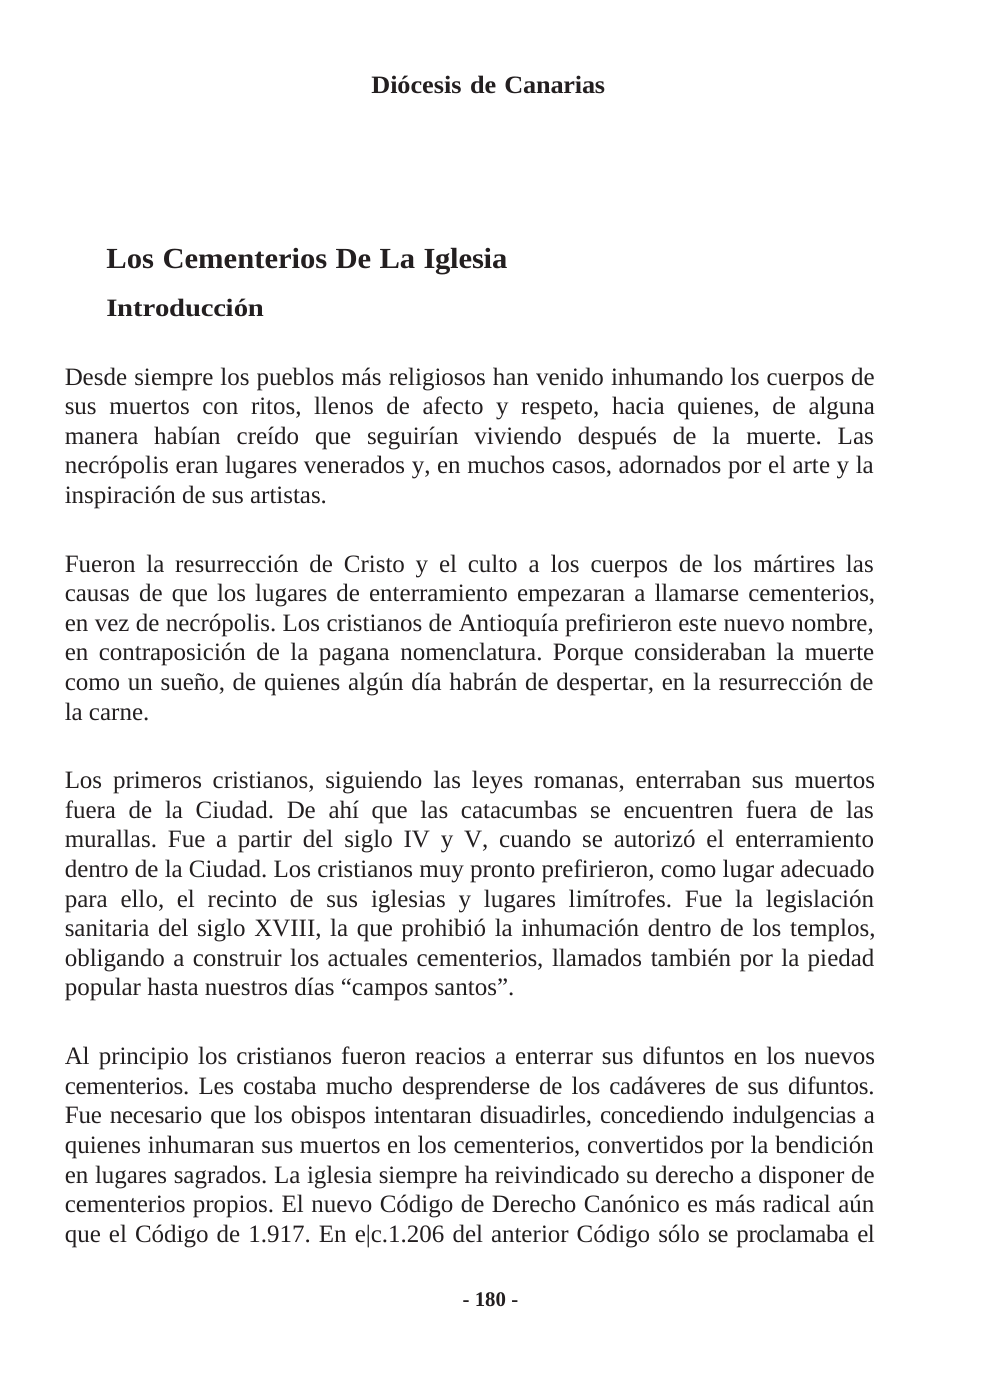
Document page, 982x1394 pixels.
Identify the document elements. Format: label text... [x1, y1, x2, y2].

text Fueron la resurrección de Cristo y el culto a los cuerpos de los mártires las causas de que los lugares de enterramiento empezaran a llamarse cementerios, en vez de necrópolis. Los cristianos de Antioquía prefirieron este nuevo nombre, en contraposición de la pagana nomenclatura. Porque consideraban la muerte como un sueño, de quienes algún día habrán de despertar, en la resurrección de la carne. [64, 549, 875, 725]
text Los primeros cristianos, siguiendo las leyes romanas, enterraban sus muertos fuera de la Ciudad. De ahí que las catacumbas se encuentren fuera de las murallas. Fue a partir del siglo IV y V, cuando se autorizó el enterramiento dentro de la Ciudad. Los cristianos muy pronto prefirieron, como lugar adecuado para ello, el recinto de sus iglesias y lugares limítrofes. Fue la legislación sanitaria del siglo XVIII, la que prohibió la inhumación dentro de los templos, obligando a construir los actuales cementerios, llamados también por la piedad popular hasta nuestros días “campos santos”. [64, 765, 875, 1001]
subtitle Introducción [106, 293, 917, 322]
text Al principio los cristianos fueron reacios a enterrar sus difuntos en los nuevos cementerios. Les costaba mucho desprenderse de los cadáveres de sus difuntos. Fue necesario que los obispos intentaran disuadirles, concediendo indulgencias a quienes inhumaran sus muertos en los cementerios, convertidos por la bendición en lugares sagrados. La iglesia siempre ha reivindicado su derecho a disponer de cementerios propios. El nuevo Código de Derecho Canónico es más radical aún que el Código de 1.917. En e|c.1.206 del anterior Código sólo se proclamaba el [64, 1041, 875, 1248]
subtitle Los Cementerios De La Iglesia [106, 242, 917, 275]
text Desde siempre los pueblos más religiosos han venido inhumando los cuerpos de sus muertos con ritos, llenos de afecto y respeto, hacia quienes, de alguna manera habían creído que seguirían viviendo después de la muerte. Las necrópolis eran lugares venerados y, en muchos casos, adornados por el arte y la inspiración de sus artistas. [64, 362, 875, 509]
